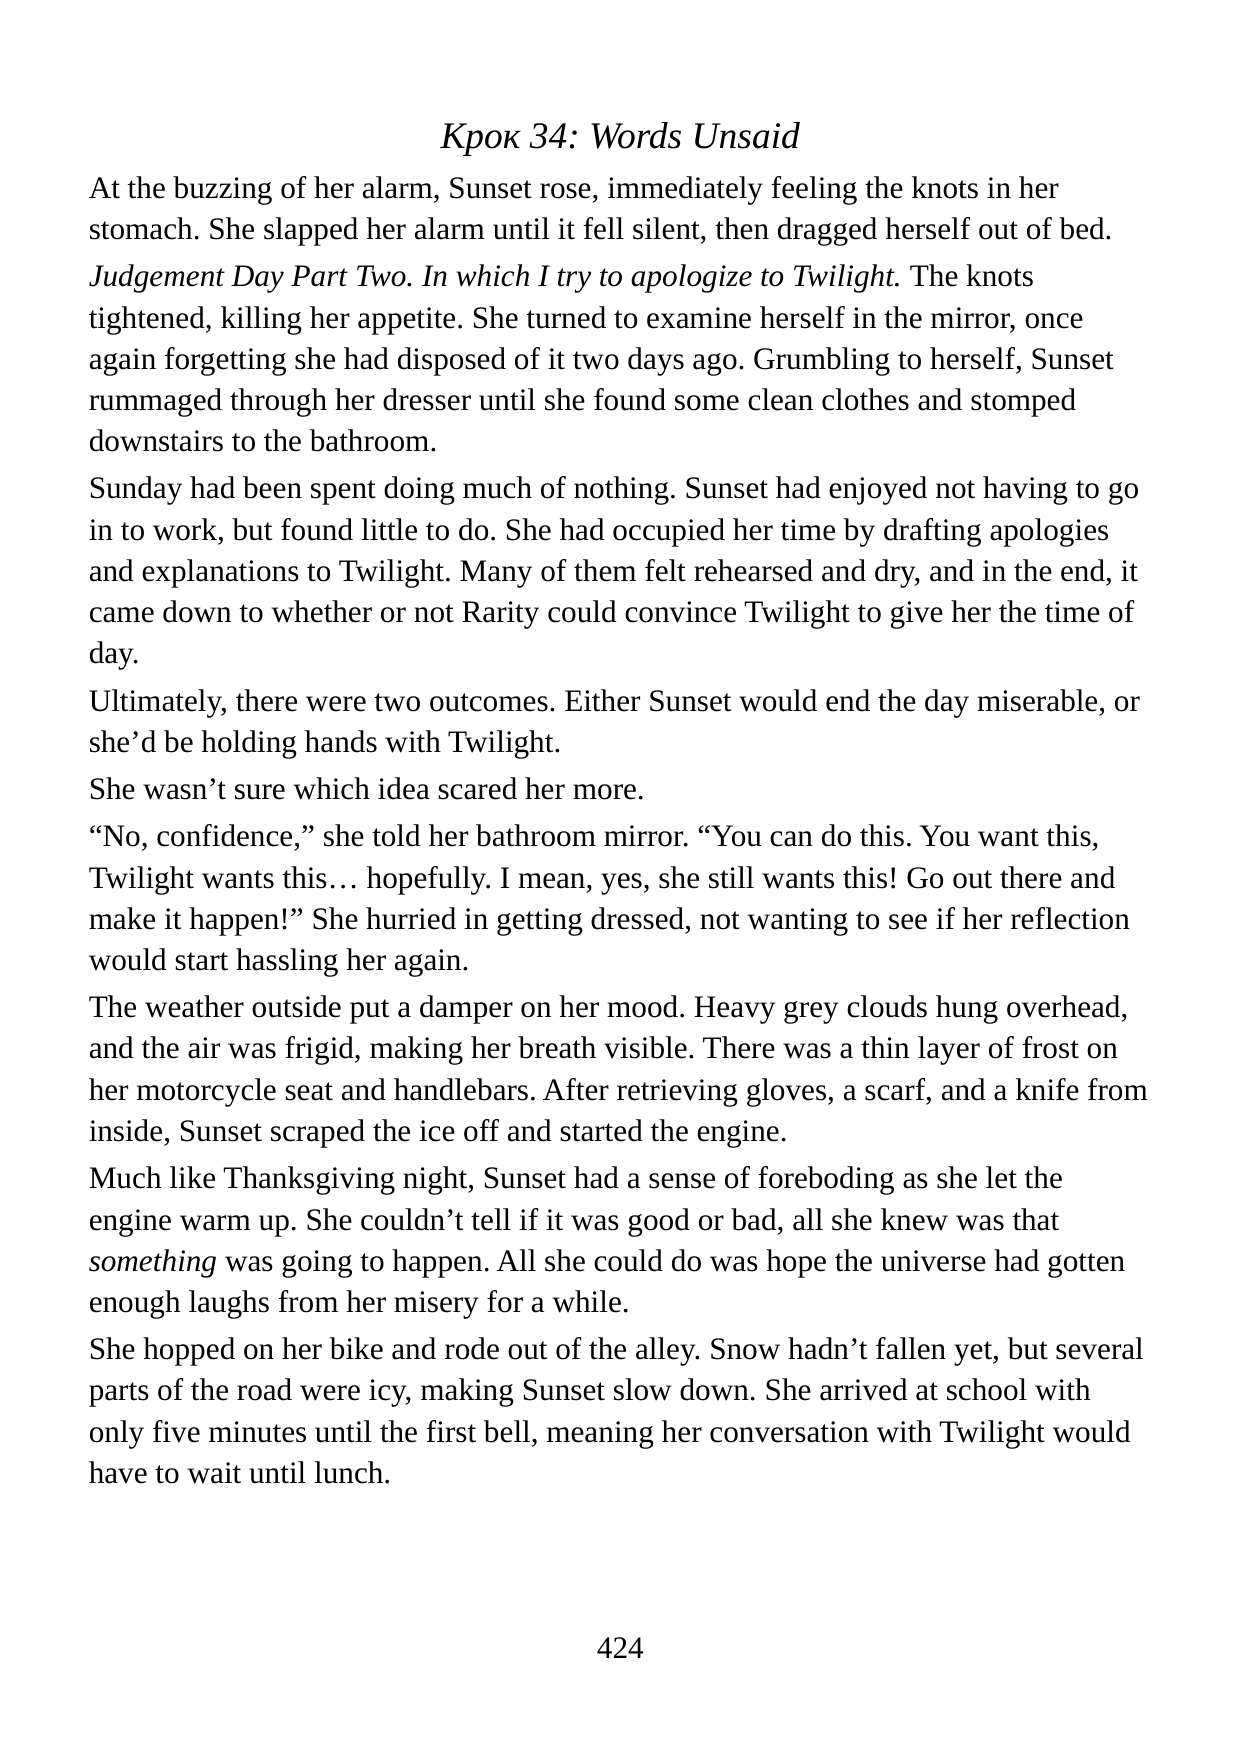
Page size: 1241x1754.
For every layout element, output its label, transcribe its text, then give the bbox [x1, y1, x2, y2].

text Sunday had been spent doing much of nothing. Sunset had enjoyed not having to go in to work, but found little to do. She had occupied her time by drafting apologies and explanations to Twilight. Many of them felt rehearsed and dry, and in the end, it came down to whether or not Rarity could convince Twilight to give her the time of day. [88, 470, 1152, 671]
text At the buzzing of her alarm, Sunset rose, immediately feeling the knots in her stomach. She slapped her alarm until it fell silent, then dragged herself out of bed. [88, 169, 1152, 246]
text The weather outside put a damper on her mood. Heavy grey clouds hung overhead, and the air was frigid, making her breath visible. There was a thin layer of frost on her motorcycle seat and handlebars. After retrieving gloves, a scarf, and a knife from inside, Sunset scraped the ice off and started the engine. [88, 988, 1152, 1148]
text “No, confidence,” she told her bathroom mirror. “You can do this. You want this, Twilight wants this… hopefully. I mean, yes, she still wants this! Go out there and make it happen!” She hurried in getting dressed, not wanting to see if her reflection would start hassling her again. [88, 818, 1152, 977]
subtitle Крок 34: Words Unsaid [88, 113, 1152, 157]
text Much like Thanksgiving night, Sunset had a sense of foreboding as she let the engine warm up. She couldn’t tell if it was good or bad, all she knew was that something was going to happen. All she could do was hope the universe had gotten enough laughs from her misery for a while. [88, 1159, 1152, 1319]
text Judgement Day Part Two. In which I try to apologize to Twilight. The knots tightened, killing her appetite. She turned to examine herself in the mirror, once again forgetting she had disposed of it two days ago. Grumbling to herself, Sunset rummaged through her dresser until she found some clean clothes and stomped downstairs to the bathroom. [88, 258, 1152, 458]
text She hopped on her bike and rode out of the alley. Snow hadn’t fallen yet, but several parts of the road were icy, making Sunset slow down. She arrived at school with only five minutes until the first bell, meaning her conversation with Twilight would have to wait until lunch. [88, 1330, 1152, 1490]
text She wasn’t sure which idea scared her more. [88, 770, 1152, 806]
text Ultimately, there were two outcomes. Either Sunset would end the day miserable, or she’d be holding hands with Twilight. [88, 682, 1152, 759]
